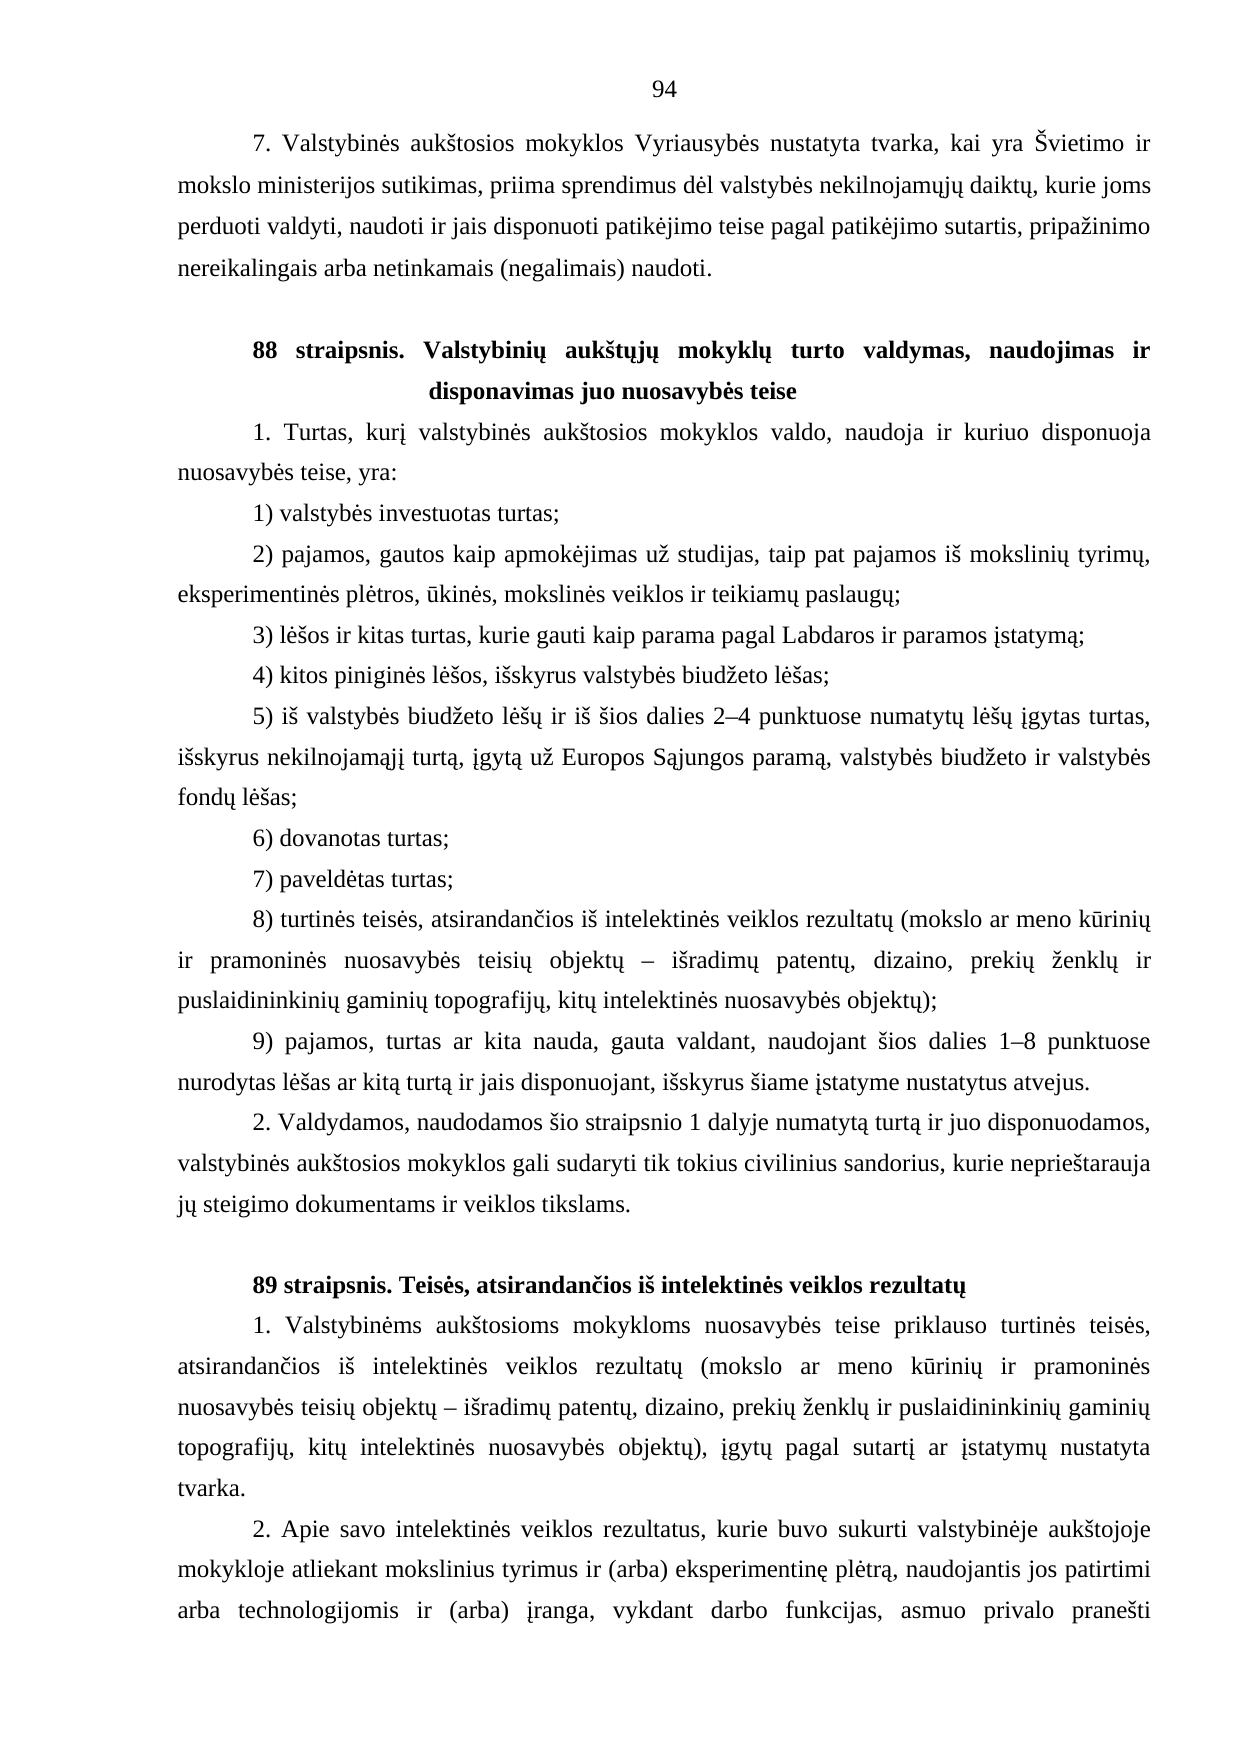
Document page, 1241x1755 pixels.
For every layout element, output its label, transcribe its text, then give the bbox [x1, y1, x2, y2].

text 9) pajamos, turtas ar kita nauda, gauta valdant, naudojant šios dalies 1–8 punktuose nurodytas lėšas ar kitą turtą ir jais disponuojant, išskyrus šiame įstatyme nustatytus atvejus. [177, 1017, 1152, 1098]
text 2. Valdydamos, naudodamos šio straipsnio 1 dalyje numatytą turtą ir juo disponuodamos, valstybinės aukštosios mokyklos gali sudaryti tik tokius civilinius sandorius, kurie neprieštarauja jų steigimo dokumentams ir veiklos tikslams. [177, 1098, 1152, 1220]
text 2. Apie savo intelektinės veiklos rezultatus, kurie buvo sukurti valstybinėje aukštojoje mokykloje atliekant mokslinius tyrimus ir (arba) eksperimentinę plėtrą, naudojantis jos patirtimi arba technologijomis ir (arba) įranga, vykdant darbo funkcijas, asmuo privalo pranešti [177, 1504, 1152, 1626]
text 89 straipsnis. Teisės, atsirandančios iš intelektinės veiklos rezultatų [177, 1261, 1152, 1301]
text 1. Turtas, kurį valstybinės aukštosios mokyklos valdo, naudoja ir kuriuo disponuoja nuosavybės teise, yra: [177, 408, 1152, 489]
text 3) lėšos ir kitas turtas, kurie gauti kaip parama pagal Labdaros ir paramos įstatymą; [177, 611, 1152, 651]
text 8) turtinės teisės, atsirandančios iš intelektinės veiklos rezultatų (mokslo ar meno kūrinių ir pramoninės nuosavybės teisių objektų – išradimų patentų, dizaino, prekių ženklų ir puslaidininkinių gaminių topografijų, kitų intelektinės nuosavybės objektų); [177, 895, 1152, 1017]
text 7. Valstybinės aukštosios mokyklos Vyriausybės nustatyta tvarka, kai yra Švietimo ir mokslo ministerijos sutikimas, priima sprendimus dėl valstybės nekilnojamųjų daiktų, kurie joms perduoti valdyti, naudoti ir jais disponuoti patikėjimo teise pagal patikėjimo sutartis, pripažinimo nereikalingais arba netinkamais (negalimais) naudoti. [177, 118, 1152, 285]
text 5) iš valstybės biudžeto lėšų ir iš šios dalies 2–4 punktuose numatytų lėšų įgytas turtas, išskyrus nekilnojamąjį turtą, įgytą už Europos Sąjungos paramą, valstybės biudžeto ir valstybės fondų lėšas; [177, 692, 1152, 814]
text 1. Valstybinėms aukštosioms mokykloms nuosavybės teise priklauso turtinės teisės, atsirandančios iš intelektinės veiklos rezultatų (mokslo ar meno kūrinių ir pramoninės nuosavybės teisių objektų – išradimų patentų, dizaino, prekių ženklų ir puslaidininkinių gaminių topografijų, kitų intelektinės nuosavybės objektų), įgytų pagal sutartį ar įstatymų nustatyta tvarka. [177, 1301, 1152, 1504]
text 4) kitos piniginės lėšos, išskyrus valstybės biudžeto lėšas; [177, 651, 1152, 692]
text 88 straipsnis. Valstybinių aukštųjų mokyklų turto valdymas, naudojimas ir disponavimas juo nuosavybės teise [252, 326, 1152, 408]
text 1) valstybės investuotas turtas; [177, 489, 1152, 529]
text 7) paveldėtas turtas; [177, 854, 1152, 895]
text 6) dovanotas turtas; [177, 814, 1152, 854]
text 2) pajamos, gautos kaip apmokėjimas už studijas, taip pat pajamos iš mokslinių tyrimų, eksperimentinės plėtros, ūkinės, mokslinės veiklos ir teikiamų paslaugų; [177, 529, 1152, 611]
